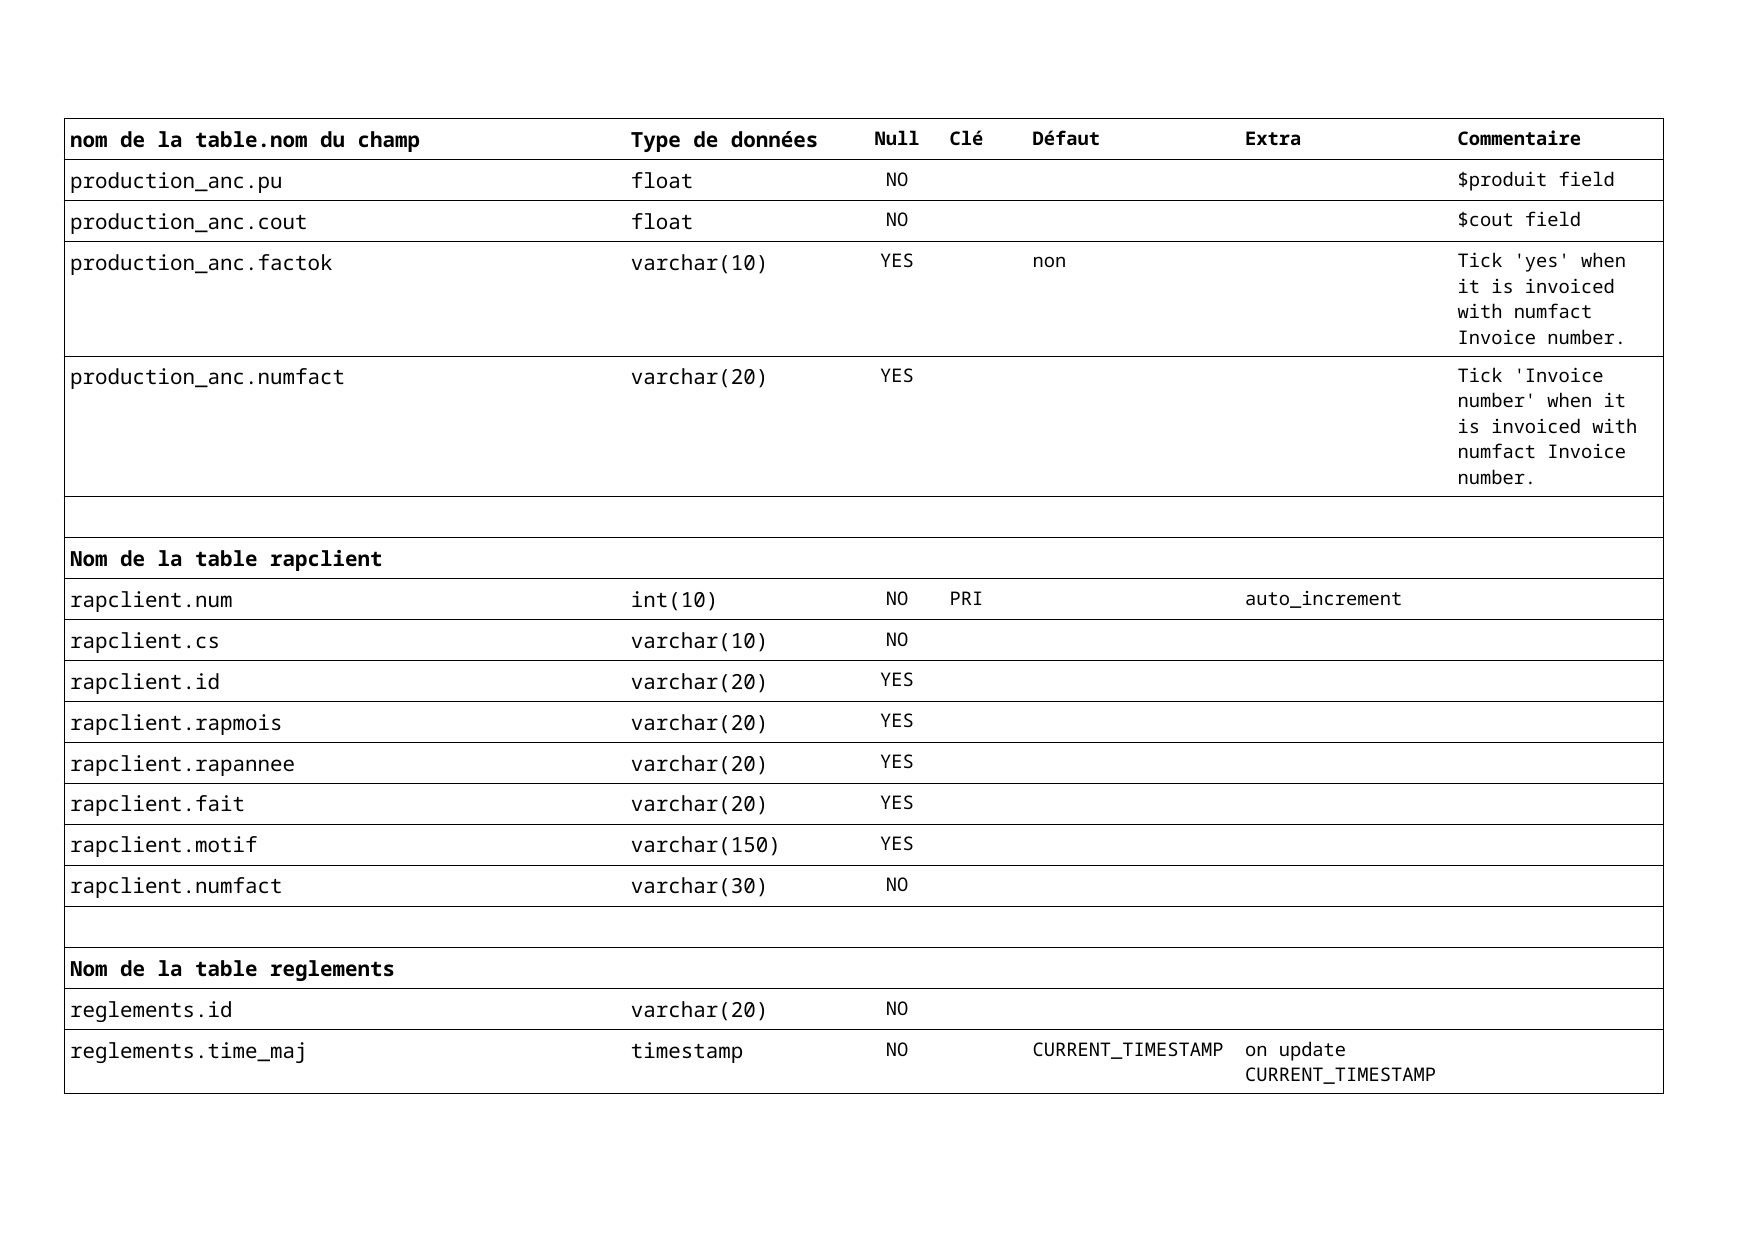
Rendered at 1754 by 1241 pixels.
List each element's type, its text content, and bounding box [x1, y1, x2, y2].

table_cell varchar(10) [625, 620, 850, 660]
table_cell varchar(20) [625, 743, 850, 783]
table_cell int(10) [625, 579, 850, 619]
table_cell [1451, 1030, 1663, 1093]
table_cell [1451, 538, 1663, 578]
table_cell on update CURRENT_TIMESTAMP [1239, 1030, 1451, 1093]
table_cell NO [850, 866, 944, 906]
table_cell rapclient.rapmois [65, 702, 625, 742]
table_cell [944, 497, 1026, 537]
table_cell [65, 497, 625, 537]
table_cell [1451, 702, 1663, 742]
table_cell varchar(150) [625, 825, 850, 865]
table_cell auto_increment [1239, 579, 1451, 619]
table_cell rapclient.num [65, 579, 625, 619]
table_cell [944, 201, 1026, 241]
table_cell rapclient.rapannee [65, 743, 625, 783]
table_cell Tick 'Invoice number' when it is invoiced with numfact Invoice number. [1451, 357, 1663, 496]
table_cell [1239, 743, 1451, 783]
table_cell Nom de la table reglements [65, 948, 625, 988]
table_cell timestamp [625, 1030, 850, 1093]
table_cell NO [850, 201, 944, 241]
table_cell $cout field [1451, 201, 1663, 241]
table_header nom de la table.nom du champ [65, 119, 625, 159]
table_cell float [625, 201, 850, 241]
table_cell [1026, 825, 1239, 865]
table_cell [1451, 620, 1663, 660]
table_cell [1026, 866, 1239, 906]
table_cell [1451, 579, 1663, 619]
table_cell [850, 907, 944, 947]
table_cell [1239, 497, 1451, 537]
table_cell [1239, 866, 1451, 906]
table_cell [1239, 160, 1451, 200]
table_cell [1026, 579, 1239, 619]
table_cell NO [850, 579, 944, 619]
table_cell varchar(20) [625, 784, 850, 824]
table_cell production_anc.factok [65, 242, 625, 356]
table_cell non [1026, 242, 1239, 356]
table_cell YES [850, 357, 944, 496]
table_cell [1026, 497, 1239, 537]
table_cell [1026, 160, 1239, 200]
table_cell rapclient.id [65, 661, 625, 701]
table_cell [1026, 784, 1239, 824]
table_cell [1026, 538, 1239, 578]
table_cell NO [850, 160, 944, 200]
table_cell [1026, 989, 1239, 1029]
table_cell [944, 948, 1026, 988]
table_header Commentaire [1451, 119, 1663, 159]
table_cell varchar(30) [625, 866, 850, 906]
table_cell NO [850, 1030, 944, 1093]
table_cell [944, 620, 1026, 660]
table_cell [944, 907, 1026, 947]
table_cell [944, 1030, 1026, 1093]
table_cell [1451, 825, 1663, 865]
table_header Extra [1239, 119, 1451, 159]
table_cell float [625, 160, 850, 200]
table_cell [1451, 907, 1663, 947]
table_cell [1239, 702, 1451, 742]
table_cell YES [850, 743, 944, 783]
table_cell [944, 538, 1026, 578]
table_cell production_anc.cout [65, 201, 625, 241]
table_cell [850, 538, 944, 578]
table_cell [1239, 538, 1451, 578]
table_cell [1239, 661, 1451, 701]
table_cell YES [850, 242, 944, 356]
table_cell PRI [944, 579, 1026, 619]
table_cell [1026, 620, 1239, 660]
table_cell YES [850, 702, 944, 742]
table_cell [944, 743, 1026, 783]
table_cell [1239, 825, 1451, 865]
table_cell [1026, 702, 1239, 742]
table_cell [1239, 784, 1451, 824]
table_cell [625, 538, 850, 578]
table_cell [1026, 907, 1239, 947]
table_cell rapclient.numfact [65, 866, 625, 906]
table_cell [1451, 784, 1663, 824]
table_cell rapclient.motif [65, 825, 625, 865]
table_cell NO [850, 620, 944, 660]
table_cell varchar(20) [625, 989, 850, 1029]
table_cell CURRENT_TIMESTAMP [1026, 1030, 1239, 1093]
table_cell [944, 784, 1026, 824]
table_cell [1239, 989, 1451, 1029]
table_cell [1451, 661, 1663, 701]
table_cell varchar(20) [625, 357, 850, 496]
table_cell [1451, 743, 1663, 783]
table_cell [1026, 357, 1239, 496]
table_cell [625, 497, 850, 537]
table_cell [944, 242, 1026, 356]
table_cell [1451, 948, 1663, 988]
table_cell rapclient.cs [65, 620, 625, 660]
table_cell [1239, 201, 1451, 241]
table_cell production_anc.numfact [65, 357, 625, 496]
table_cell [944, 866, 1026, 906]
table_cell [1451, 989, 1663, 1029]
table_cell varchar(20) [625, 661, 850, 701]
table_cell [1026, 743, 1239, 783]
table_cell [625, 948, 850, 988]
table_cell [944, 989, 1026, 1029]
table_cell [1026, 201, 1239, 241]
table_cell rapclient.fait [65, 784, 625, 824]
table_cell [1239, 620, 1451, 660]
table_cell [944, 357, 1026, 496]
table_cell [1026, 661, 1239, 701]
table_cell [1239, 948, 1451, 988]
table_header Null [850, 119, 944, 159]
table_cell YES [850, 784, 944, 824]
table_cell varchar(20) [625, 702, 850, 742]
table_cell Tick 'yes' when it is invoiced with numfact Invoice number. [1451, 242, 1663, 356]
table_cell [850, 497, 944, 537]
table_header Clé [944, 119, 1026, 159]
table_cell production_anc.pu [65, 160, 625, 200]
table_cell NO [850, 989, 944, 1029]
table_cell reglements.time_maj [65, 1030, 625, 1093]
table_cell varchar(10) [625, 242, 850, 356]
table_cell [1239, 907, 1451, 947]
table_cell [1026, 948, 1239, 988]
table_cell [850, 948, 944, 988]
table_cell [65, 907, 625, 947]
table_cell [944, 661, 1026, 701]
table_cell $produit field [1451, 160, 1663, 200]
table_cell [1239, 357, 1451, 496]
table_header Type de données [625, 119, 850, 159]
table_cell YES [850, 661, 944, 701]
table_cell [944, 825, 1026, 865]
table_cell [1239, 242, 1451, 356]
table_cell reglements.id [65, 989, 625, 1029]
table_cell [625, 907, 850, 947]
table_cell YES [850, 825, 944, 865]
table_cell [1451, 866, 1663, 906]
table_cell [1451, 497, 1663, 537]
table_cell [944, 702, 1026, 742]
table_cell Nom de la table rapclient [65, 538, 625, 578]
table_header Défaut [1026, 119, 1239, 159]
table_cell [944, 160, 1026, 200]
